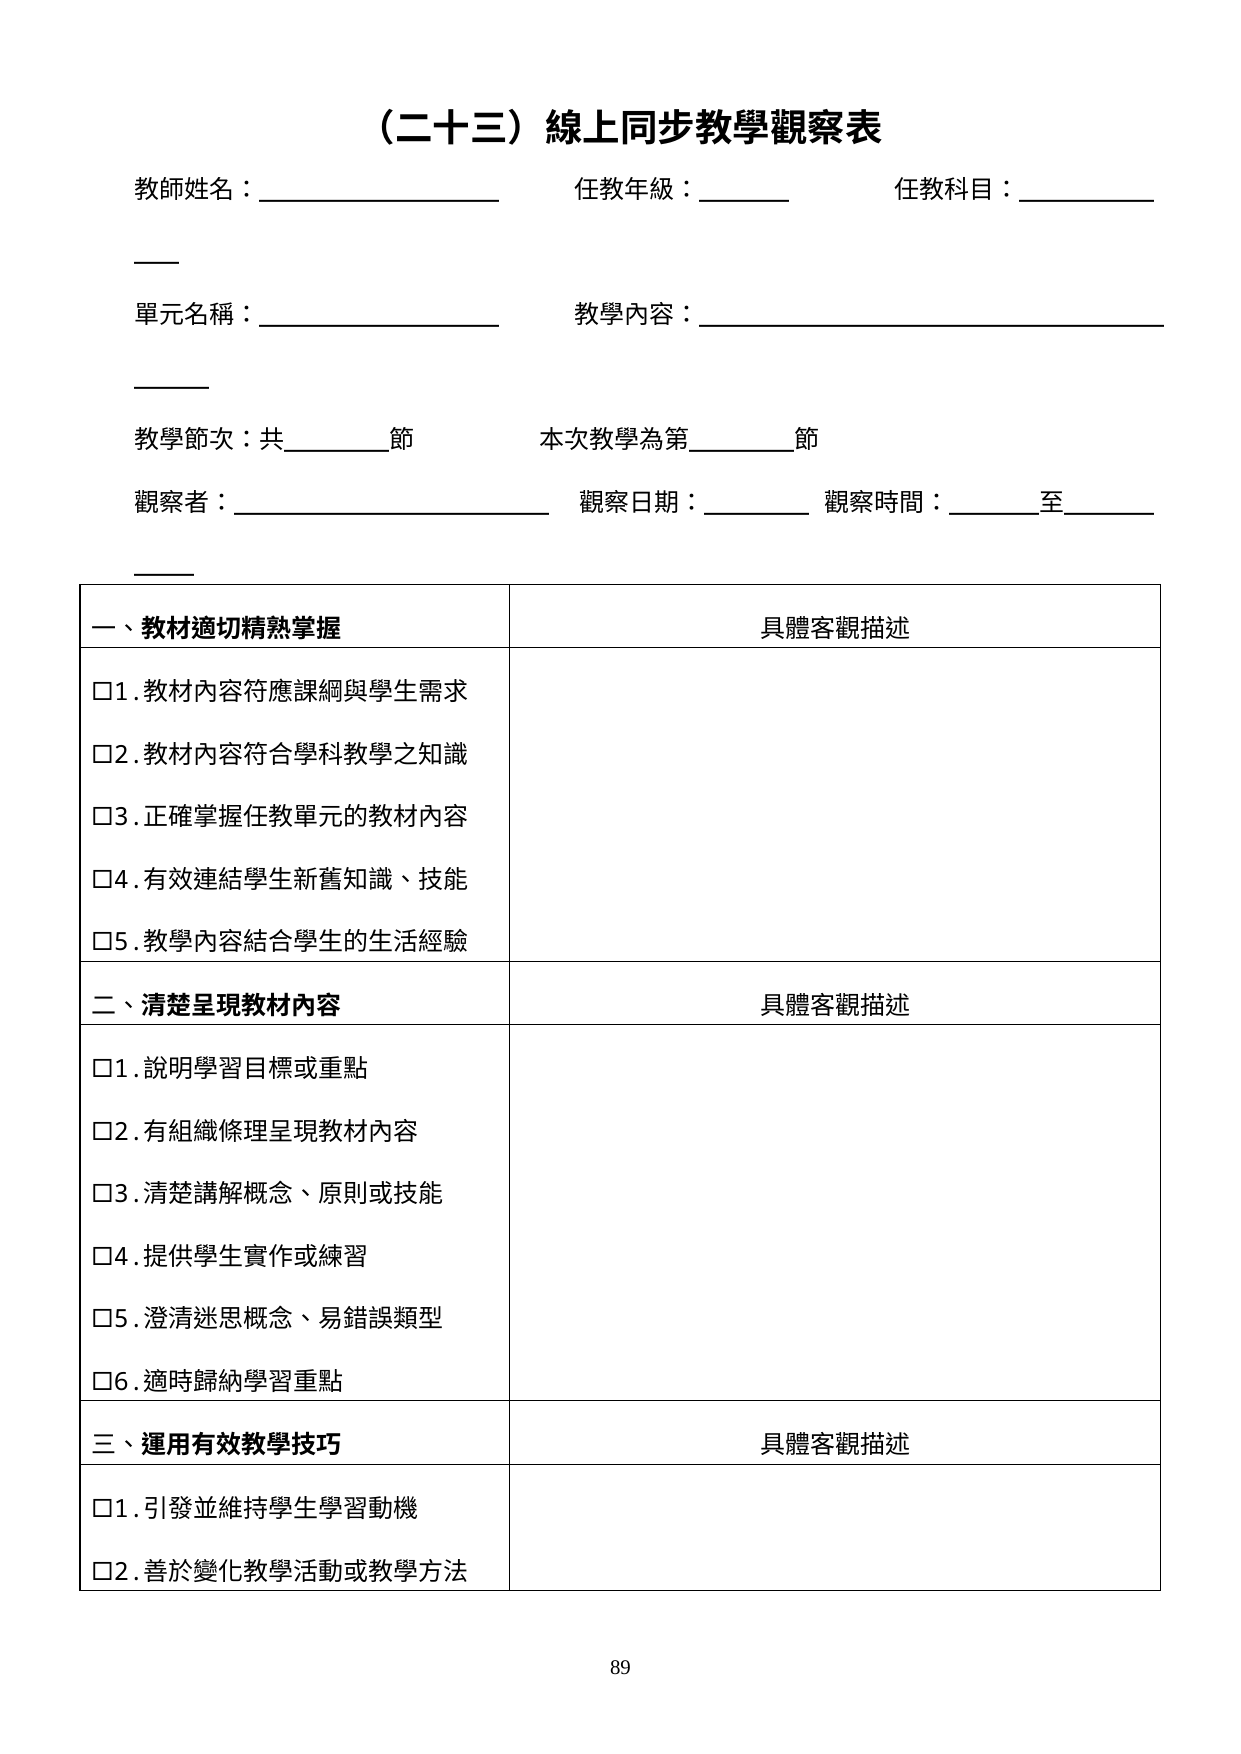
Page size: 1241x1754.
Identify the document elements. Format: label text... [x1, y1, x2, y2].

table_cell 1.教材內容符應課綱與學生需求 2.教材內容符合學科教學之知識 3.正確掌握任教單元的教材內容 4.有效連結學生新舊知識、技能 5.教學內容結合學生的生活經驗 [81, 648, 509, 961]
table_cell [510, 1025, 1160, 1400]
table_cell 1.引發並維持學生學習動機 2.善於變化教學活動或教學方法 [81, 1465, 509, 1590]
table_cell 二、清楚呈現教材內容 [81, 962, 509, 1024]
table_cell 具體客觀描述 [510, 962, 1160, 1024]
text 單元名稱：________________ 教學內容：____________________________________ [134, 271, 1165, 396]
text （二十三）線上同步教學觀察表 [75, 84, 1165, 146]
table_header 具體客觀描述 [510, 585, 1160, 647]
table_cell [510, 648, 1160, 961]
table_cell 具體客觀描述 [510, 1401, 1160, 1464]
table_cell 三、運用有效教學技巧 [81, 1401, 509, 1464]
table_cell [510, 1465, 1160, 1590]
table_header 一、教材適切精熟掌握 [81, 585, 509, 647]
table_cell 1.說明學習目標或重點 2.有組織條理呈現教材內容 3.清楚講解概念、原則或技能 4.提供學生實作或練習 5.澄清迷思概念、易錯誤類型 6.適時歸納學習重點 [81, 1025, 509, 1400]
text 教師姓名：________________ 任教年級：______ 任教科目：____________ [134, 146, 1165, 271]
text 教學節次：共_______節 本次教學為第_______節 [134, 396, 1165, 459]
text 觀察者：_____________________ 觀察日期：_______ 觀察時間：______至__________ [134, 459, 1165, 584]
